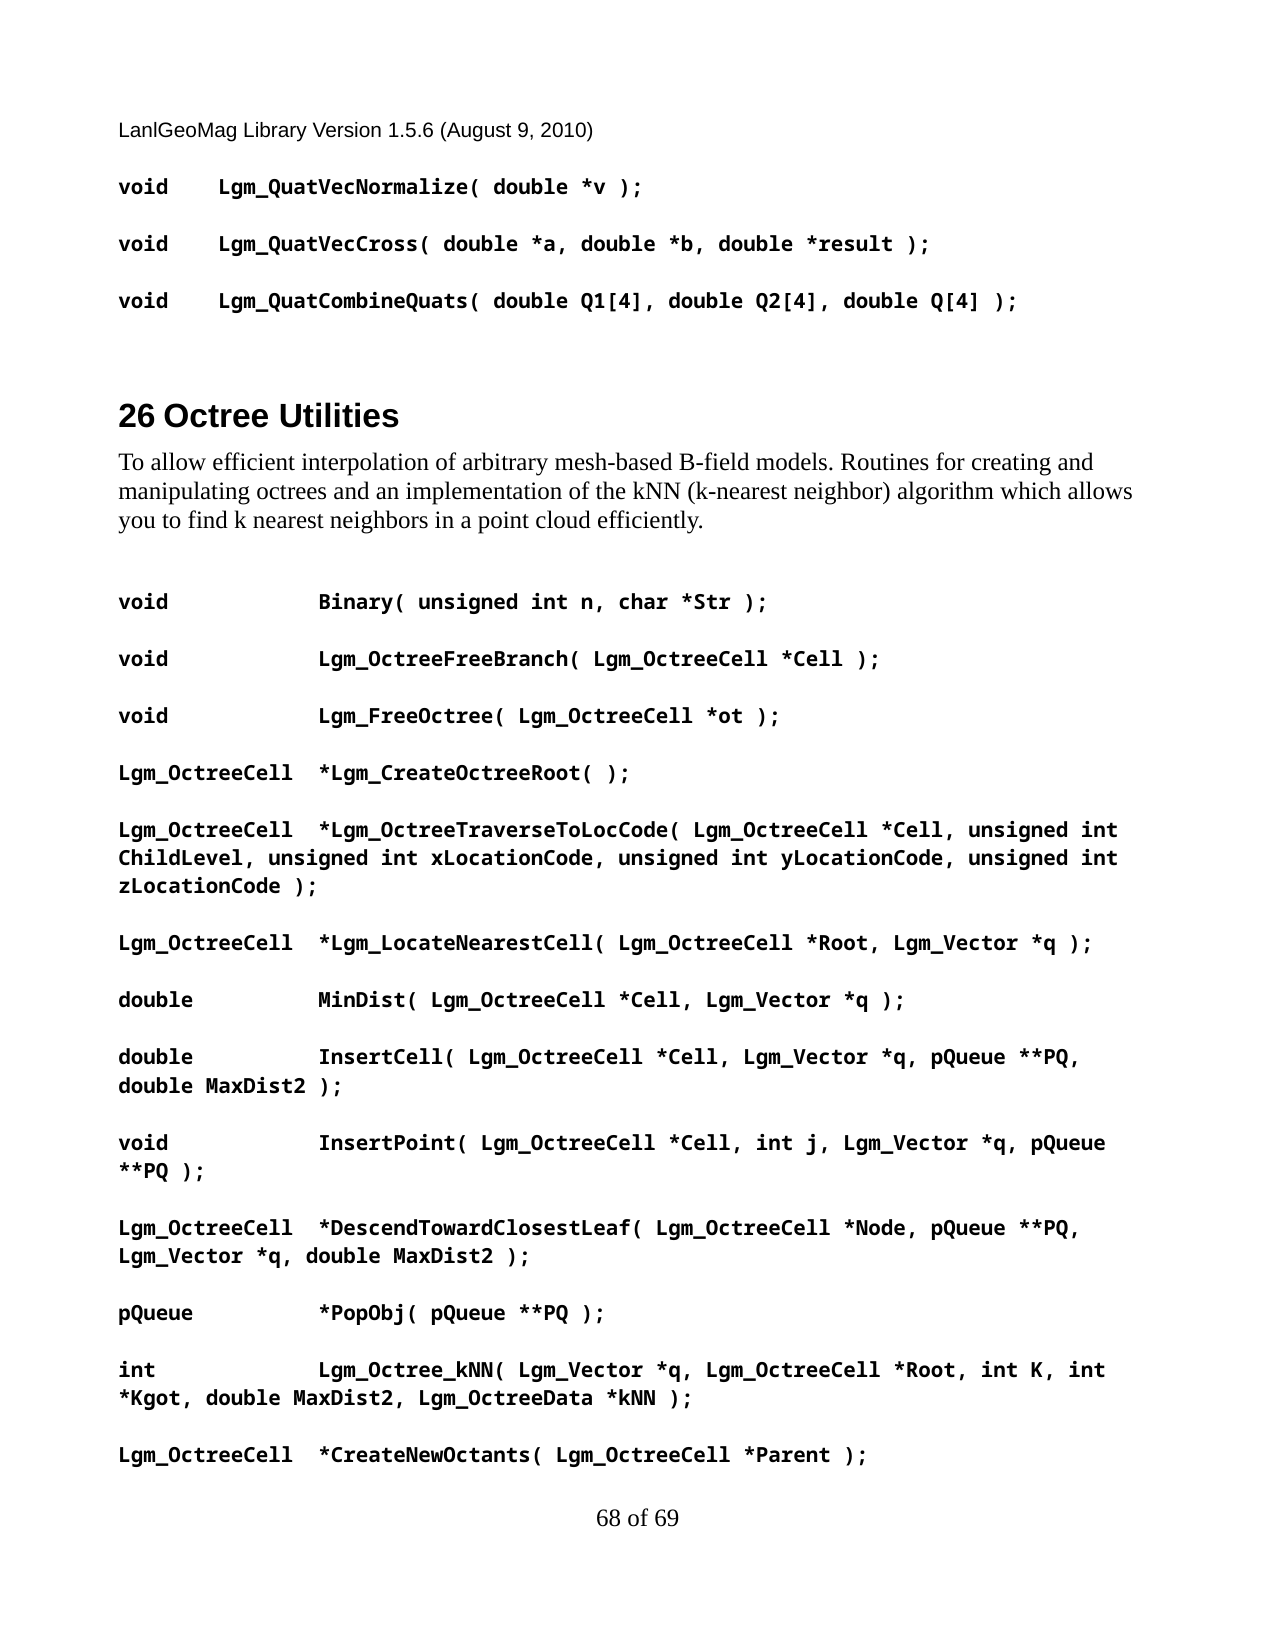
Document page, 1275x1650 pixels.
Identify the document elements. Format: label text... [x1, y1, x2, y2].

text Lgm_OctreeCell *DescendTowardClosestLeaf( Lgm_OctreeCell *Node, pQueue **PQ, Lgm_Vector *q, double MaxDist2 ); [118, 1213, 1157, 1270]
text Lgm_OctreeCell *Lgm_LocateNearestCell( Lgm_OctreeCell *Root, Lgm_Vector *q ); [118, 928, 1157, 957]
text void Lgm_QuatCombineQuats( double Q1[4], double Q2[4], double Q[4] ); [118, 286, 1157, 314]
text void Lgm_OctreeFreeBranch( Lgm_OctreeCell *Cell ); [118, 644, 1157, 673]
text int Lgm_Octree_kNN( Lgm_Vector *q, Lgm_OctreeCell *Root, int K, int *Kgot, double MaxDist2, Lgm_OctreeData *kNN ); [118, 1355, 1157, 1412]
text To allow efficient interpolation of arbitrary mesh-based B-field models. Routines for creating and manipulating octrees and an implementation of the kNN (k-nearest neighbor) algorithm which allows you to find k nearest neighbors in a point cloud efficiently. [118, 447, 1157, 533]
text void InsertPoint( Lgm_OctreeCell *Cell, int j, Lgm_Vector *q, pQueue **PQ ); [118, 1128, 1157, 1184]
text void Binary( unsigned int n, char *Str ); [118, 587, 1157, 616]
subtitle Octree Utilities [118, 396, 1157, 435]
text void Lgm_FreeOctree( Lgm_OctreeCell *ot ); [118, 701, 1157, 729]
text void Lgm_QuatVecCross( double *a, double *b, double *result ); [118, 229, 1157, 257]
text Lgm_OctreeCell *Lgm_OctreeTraverseToLocCode( Lgm_OctreeCell *Cell, unsigned int ChildLevel, unsigned int xLocationCode, unsigned int yLocationCode, unsigned int zLocationCode ); [118, 815, 1157, 900]
text Lgm_OctreeCell *Lgm_CreateOctreeRoot( ); [118, 758, 1157, 786]
text double MinDist( Lgm_OctreeCell *Cell, Lgm_Vector *q ); [118, 985, 1157, 1014]
text void Lgm_QuatVecNormalize( double *v ); [118, 172, 1157, 201]
text Lgm_OctreeCell *CreateNewOctants( Lgm_OctreeCell *Parent ); [118, 1440, 1157, 1469]
text pQueue *PopObj( pQueue **PQ ); [118, 1298, 1157, 1327]
text double InsertCell( Lgm_OctreeCell *Cell, Lgm_Vector *q, pQueue **PQ, double MaxDist2 ); [118, 1042, 1157, 1099]
